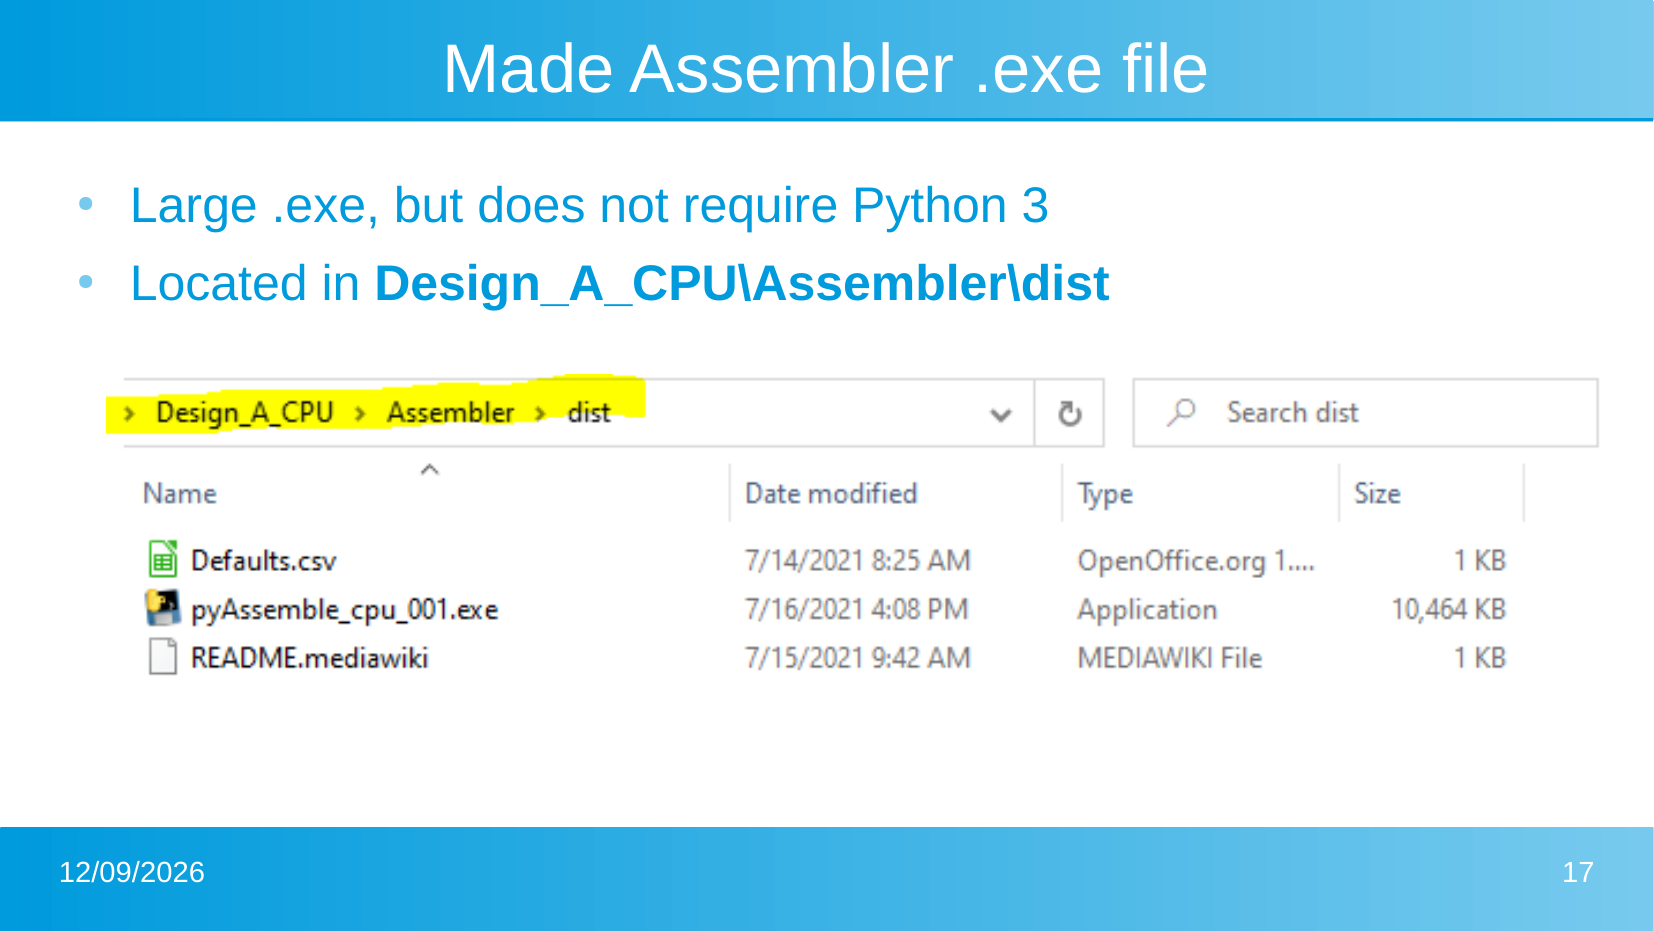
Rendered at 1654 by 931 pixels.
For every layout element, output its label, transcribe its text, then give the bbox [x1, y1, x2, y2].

list Large .exe, but does not require Python 3 Located in Design_A_CPU\Assembler\dist [59, 177, 1595, 263]
picture [106, 374, 1611, 724]
title Made Assembler .exe file [59, 29, 1595, 108]
